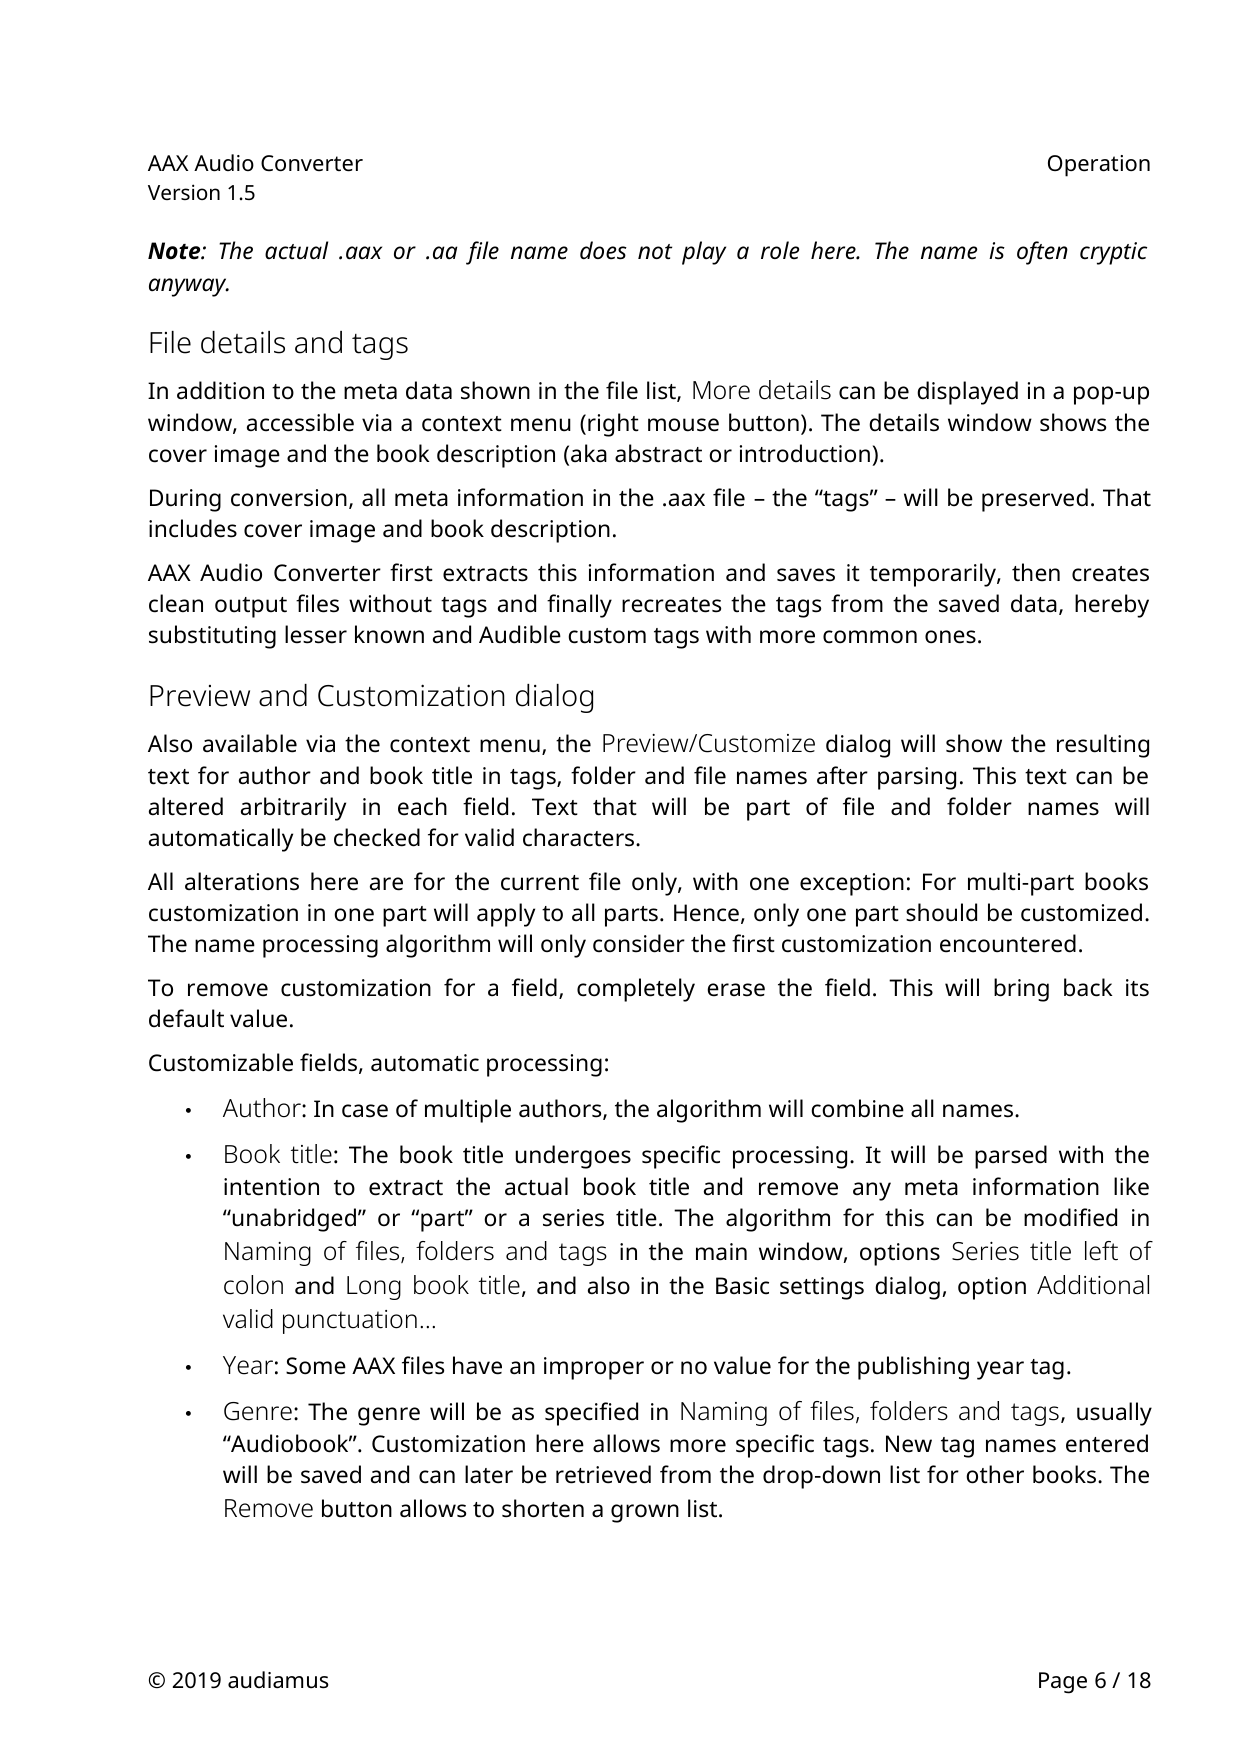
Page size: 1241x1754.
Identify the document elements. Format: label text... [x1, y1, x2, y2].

list Author: In case of multiple authors, the algorithm will combine all names. [185, 1091, 1152, 1124]
text AAX Audio Converter first extracts this information and saves it temporarily, then creates clean output files without tags and finally recreates the tags from the saved data, hereby substituting lesser known and Audible custom tags with more common ones. [148, 557, 1152, 651]
list Book title: The book title undergoes specific processing. It will be parsed with the intention to extract the actual book title and remove any meta information like “unabridged” or “part” or a series title. The algorithm for this can be modified in Naming of files, folders and tags in the main window, options Series title left of colon and Long book title, and also in the Basic settings dialog, option Additional valid punctuation... [185, 1137, 1152, 1335]
text Customizable fields, automatic processing: [148, 1047, 1152, 1078]
subtitle File details and tags [148, 323, 1152, 362]
text All alterations here are for the current file only, with one exception: For multi-part books customization in one part will apply to all parts. Hence, only one part should be customized. The name processing algorithm will only consider the first customization encountered. [148, 866, 1152, 959]
subtitle Preview and Customization dialog [148, 675, 1152, 715]
list Year: Some AAX files have an improper or no value for the publishing year tag. [185, 1348, 1152, 1382]
text Note: The actual .aax or .aa file name does not play a role here. The name is often cryptic anyway. [148, 235, 1152, 298]
text Also available via the context menu, the Preview/Customize dialog will show the resulting text for author and book title in tags, folder and file names after parsing. This text can be altered arbitrarily in each field. Text that will be part of file and folder names will automatically be checked for valid characters. [148, 726, 1152, 853]
text In addition to the meta data shown in the file list, More details can be displayed in a pop-up window, accessible via a context menu (right mouse button). The details window shows the cover image and the book description (aka abstract or introduction). [148, 373, 1152, 469]
text To remove customization for a field, completely erase the field. This will bring back its default value. [148, 972, 1152, 1034]
text During conversion, all meta information in the .aax file – the “tags” – will be preserved. That includes cover image and book description. [148, 482, 1152, 544]
list Genre: The genre will be as specified in Naming of files, folders and tags, usually “Audiobook”. Customization here allows more specific tags. New tag names entered will be saved and can later be retrieved from the drop-down list for other books. The Remove button allows to shorten a grown list. [185, 1394, 1152, 1524]
